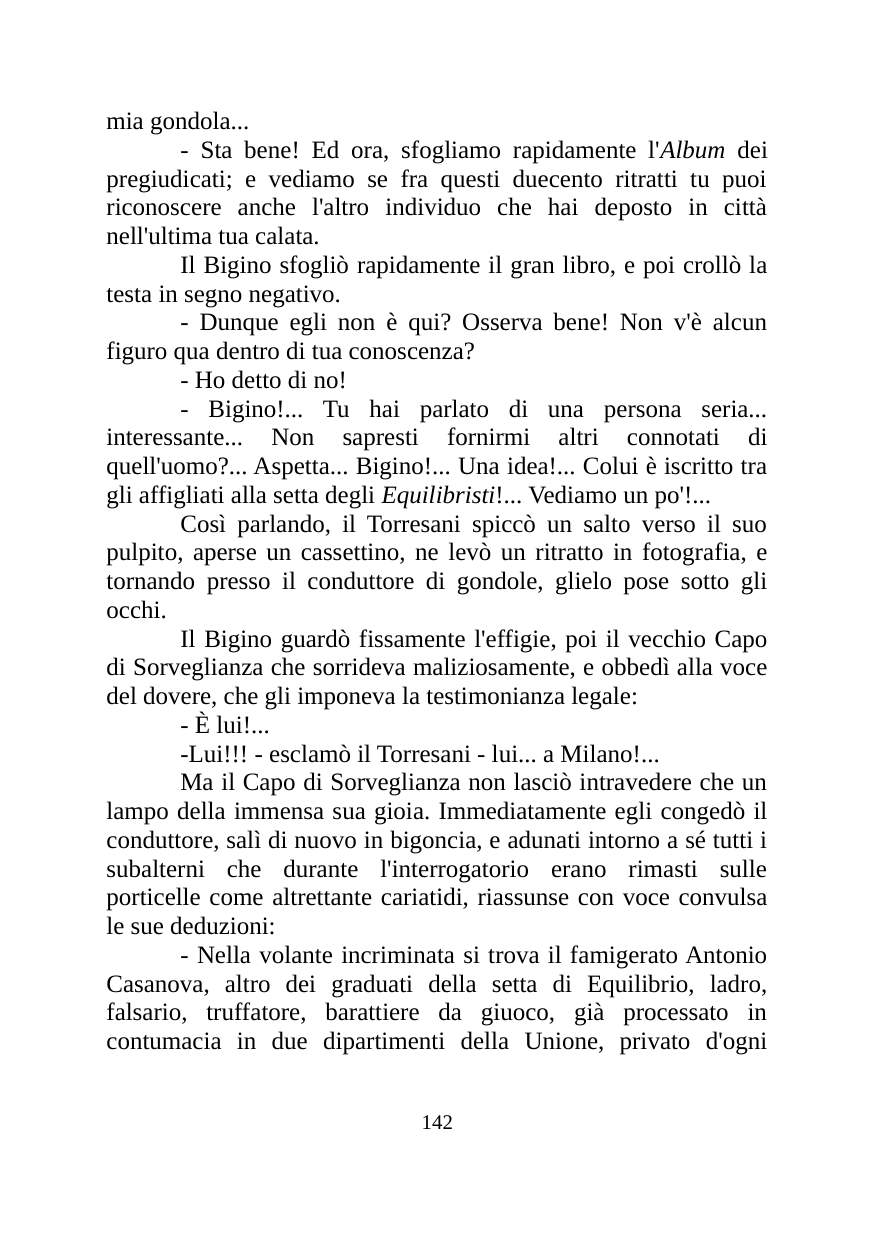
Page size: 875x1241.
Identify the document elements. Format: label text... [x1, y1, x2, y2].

text Ma il Capo di Sorveglianza non lasciò intravedere che un lampo della immensa sua gioia. Immediatamente egli congedò il conduttore, salì di nuovo in bigoncia, e adunati intorno a sé tutti i subalterni che durante l'interrogatorio erano rimasti sulle porticelle come altrettante cariatidi, riassunse con voce convulsa le sue deduzioni: [106, 767, 768, 940]
text -Lui!!! - esclamò il Torresani - lui... a Milano!... [106, 739, 768, 767]
text - Nella volante incriminata si trova il famigerato Antonio Casanova, altro dei graduati della setta di Equilibrio, ladro, falsario, truffatore, barattiere da giuoco, già processato in contumacia in due dipartimenti della Unione, privato d'ogni [106, 940, 768, 1055]
text - Sta bene! Ed ora, sfogliamo rapidamente l'Album dei pregiudicati; e vediamo se fra questi duecento ritratti tu puoi riconoscere anche l'altro individuo che hai deposto in città nell'ultima tua calata. [106, 135, 768, 250]
text - Dunque egli non è qui? Osserva bene! Non v'è alcun figuro qua dentro di tua conoscenza? [106, 307, 768, 365]
text - È lui!... [106, 710, 768, 739]
text mia gondola... [106, 106, 768, 135]
text Il Bigino sfogliò rapidamente il gran libro, e poi crollò la testa in segno negativo. [106, 250, 768, 307]
text - Ho detto di no! [106, 365, 768, 394]
text - Bigino!... Tu hai parlato di una persona seria... interessante... Non sapresti fornirmi altri connotati di quell'uomo?... Aspetta... Bigino!... Una idea!... Colui è iscritto tra gli affigliati alla setta degli Equilibristi!... Vediamo un po'!... [106, 394, 768, 509]
text Così parlando, il Torresani spiccò un salto verso il suo pulpito, aperse un cassettino, ne levò un ritratto in fotografia, e tornando presso il conduttore di gondole, glielo pose sotto gli occhi. [106, 509, 768, 624]
text Il Bigino guardò fissamente l'effigie, poi il vecchio Capo di Sorveglianza che sorrideva maliziosamente, e obbedì alla voce del dovere, che gli imponeva la testimonianza legale: [106, 624, 768, 710]
